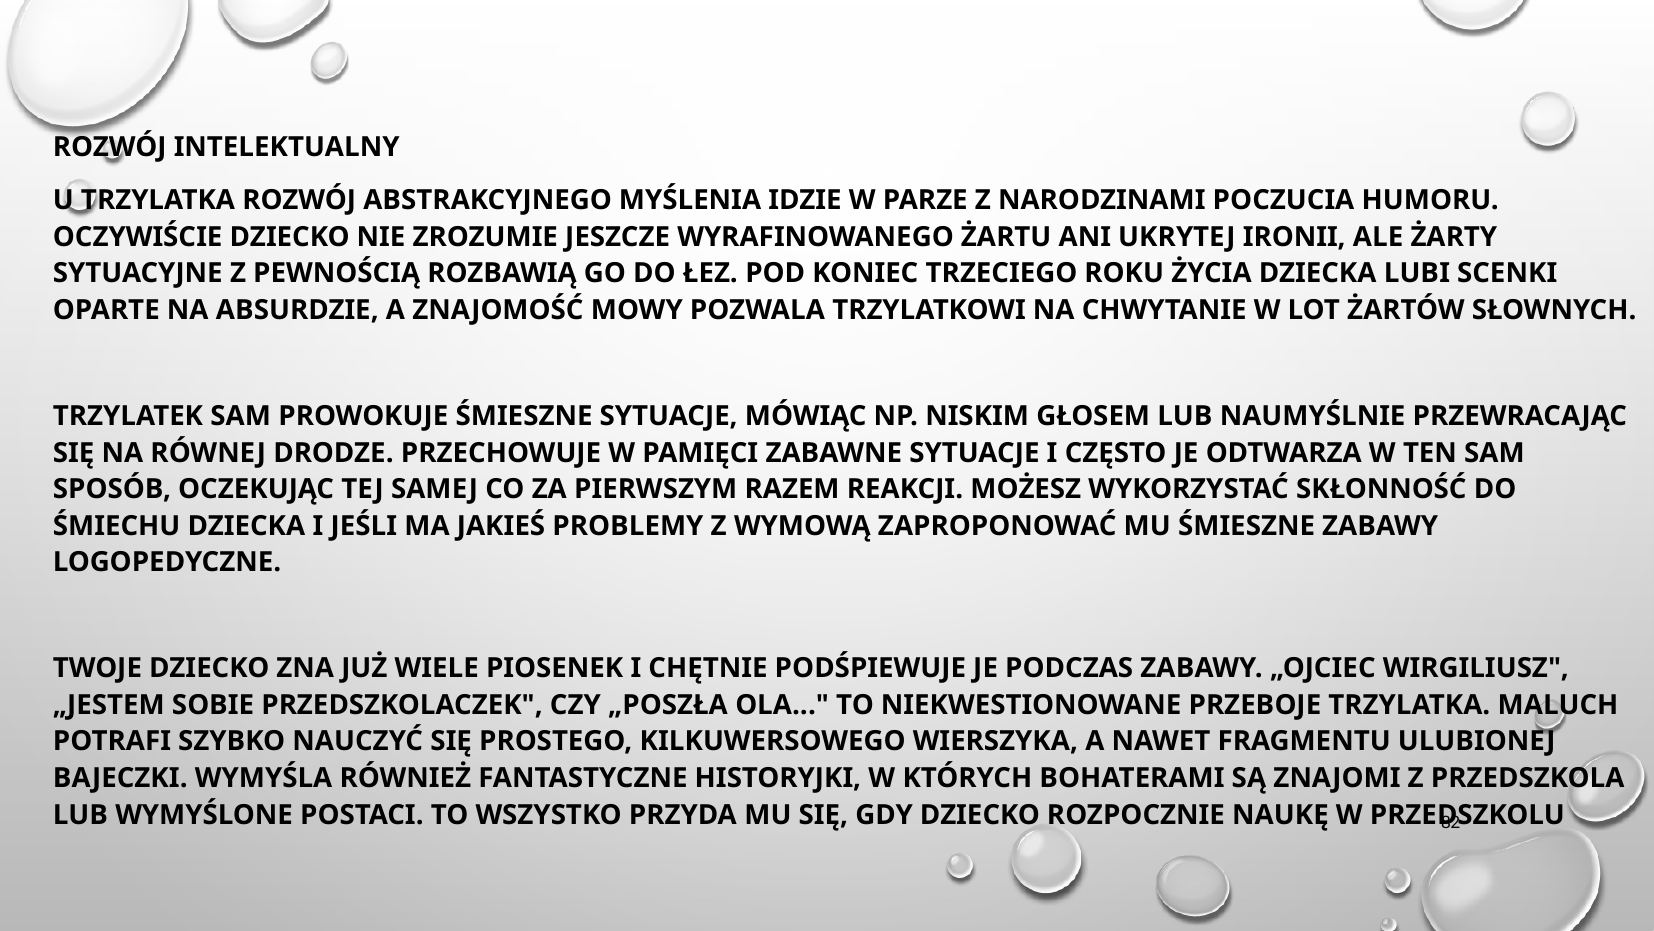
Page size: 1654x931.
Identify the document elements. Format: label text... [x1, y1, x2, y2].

list Rozwój intelektualny U trzylatka rozwój abstrakcyjnego myślenia idzie w parze z narodzinami poczucia humoru. Oczywiście dziecko nie zrozumie jeszcze wyrafinowanego żartu ani ukrytej ironii, ale żarty sytuacyjne z pewnością rozbawią go do łez. Pod koniec trzeciego roku życia dziecka lubi scenki oparte na absurdzie, a znajomość mowy pozwala trzylatkowi na chwytanie w lot żartów słownych. Trzylatek sam prowokuje śmieszne sytuacje, mówiąc np. niskim głosem lub naumyślnie przewracając się na równej drodze. Przechowuje w pamięci zabawne sytuacje i często je odtwarza w ten sam sposób, oczekując tej samej co za pierwszym razem reakcji. Możesz wykorzystać skłonność do śmiechu dziecka i jeśli ma jakieś problemy z wymową zaproponować mu śmieszne zabawy logopedyczne. Twoje dziecko zna już wiele piosenek i chętnie podśpiewuje je podczas zabawy. „Ojciec Wirgiliusz", „Jestem sobie przedszkolaczek", czy „Poszła Ola..." to niekwestionowane przeboje trzylatka. Maluch potrafi szybko nauczyć się prostego, kilkuwersowego wierszyka, a nawet fragmentu ulubionej bajeczki. Wymyśla również fantastyczne historyjki, w których bohaterami są znajomi z przedszkola lub wymyślone postaci. To wszystko przyda mu się, gdy dziecko rozpocznie naukę w przedszkolu [37, 118, 1654, 874]
